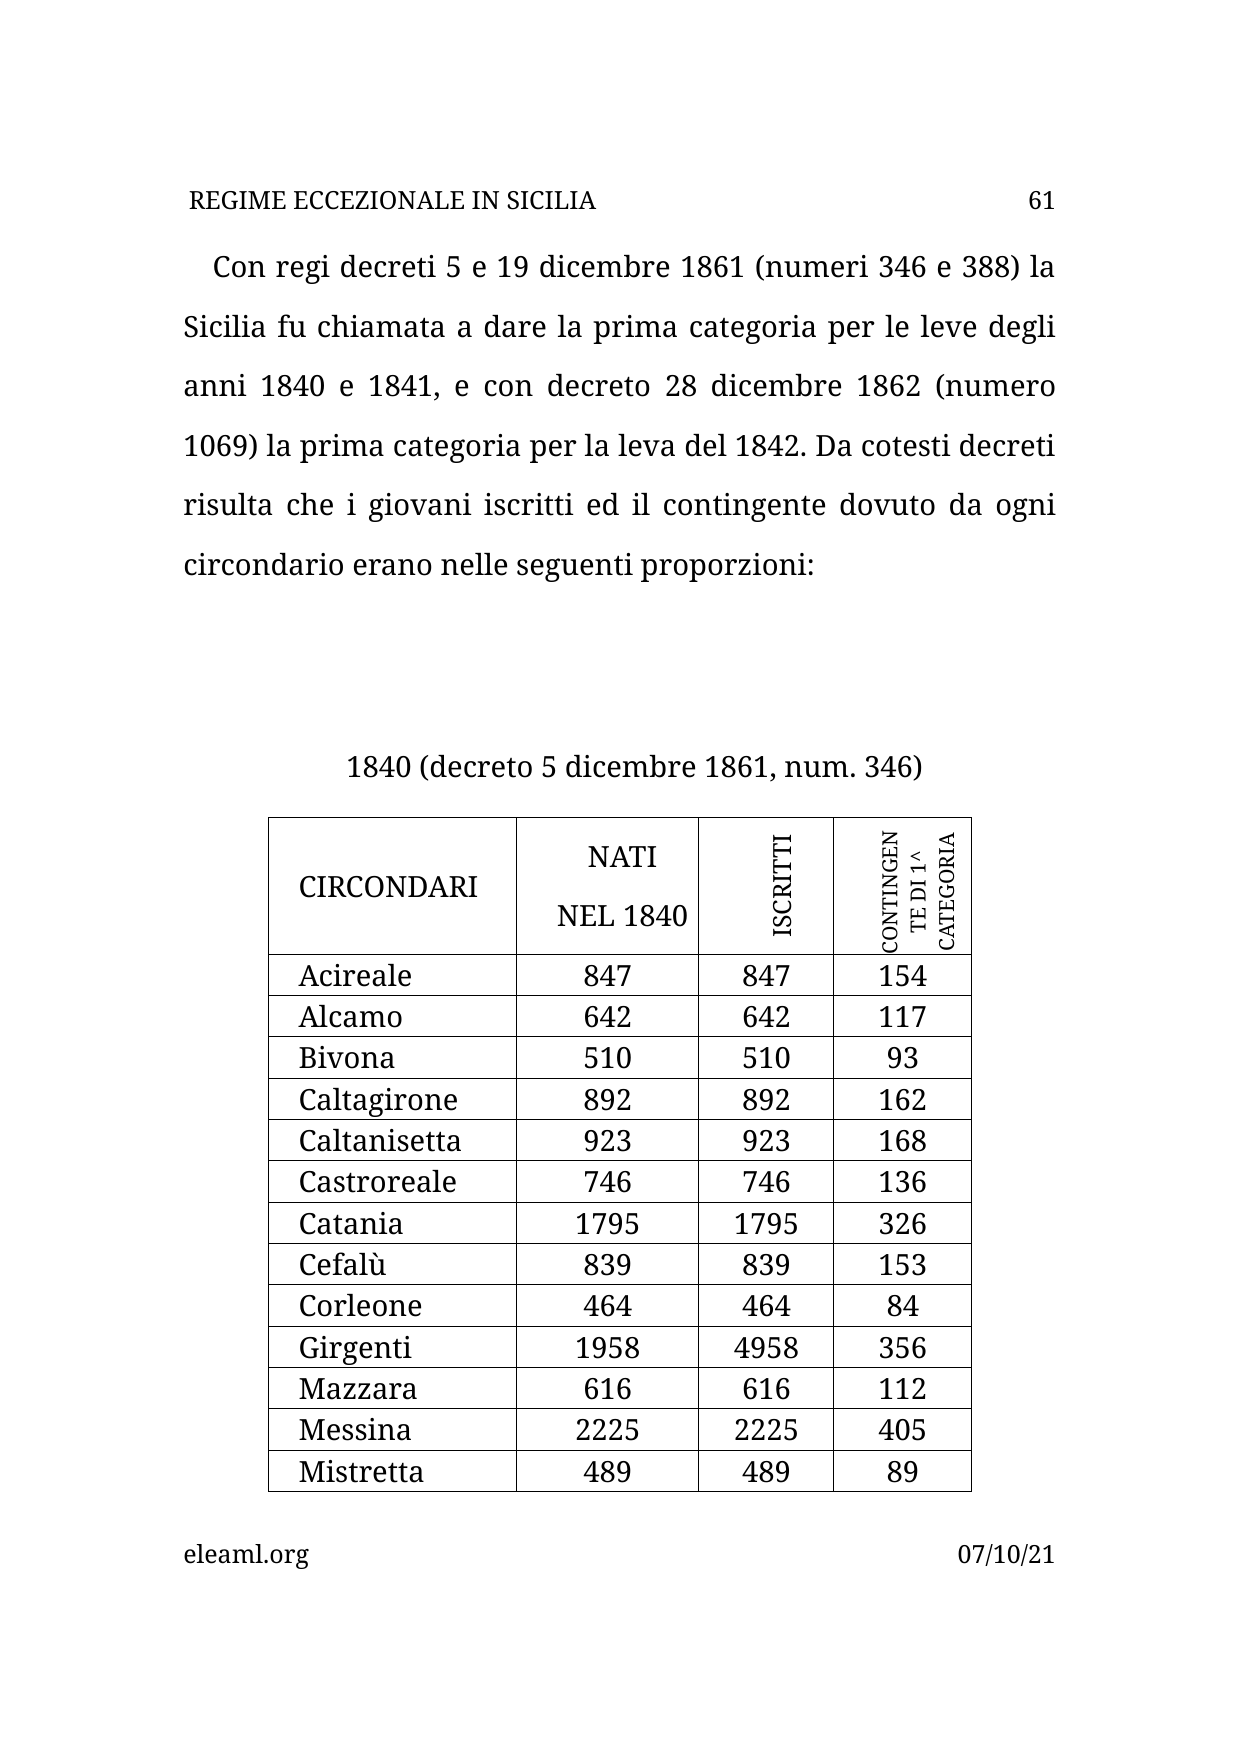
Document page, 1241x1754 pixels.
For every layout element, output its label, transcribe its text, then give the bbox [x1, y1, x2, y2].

table_cell 839 [517, 1244, 698, 1284]
table_cell 923 [517, 1120, 698, 1160]
table_cell 892 [699, 1079, 833, 1119]
table_cell Alcamo [269, 996, 516, 1036]
table_header CONTINGENTE DI 1^ CATEGORIA [834, 818, 971, 953]
table_cell 923 [699, 1120, 833, 1160]
table_cell 616 [517, 1368, 698, 1408]
table_cell 153 [834, 1244, 971, 1284]
table_header CIRCONDARI [269, 818, 516, 953]
table_cell Mazzara [269, 1368, 516, 1408]
table_cell 746 [699, 1161, 833, 1202]
table_cell 168 [834, 1120, 971, 1160]
table_cell 489 [699, 1451, 833, 1491]
table_cell 2225 [517, 1409, 698, 1450]
table_cell 89 [834, 1451, 971, 1491]
table_cell 1795 [517, 1203, 698, 1243]
table_cell 112 [834, 1368, 971, 1408]
table_cell Caltanisetta [269, 1120, 516, 1160]
table_header ISCRITTI [699, 818, 833, 953]
table_cell Messina [269, 1409, 516, 1450]
table_cell Girgenti [269, 1327, 516, 1367]
table_cell 489 [517, 1451, 698, 1491]
table_cell 117 [834, 996, 971, 1036]
table_cell Acireale [269, 955, 516, 995]
table_cell 1958 [517, 1327, 698, 1367]
table_cell 2225 [699, 1409, 833, 1450]
table_cell 464 [699, 1285, 833, 1326]
table_cell 326 [834, 1203, 971, 1243]
table_cell 746 [517, 1161, 698, 1202]
table_cell Bivona [269, 1037, 516, 1077]
table_cell Mistretta [269, 1451, 516, 1491]
table_cell Caltagirone [269, 1079, 516, 1119]
table_cell 839 [699, 1244, 833, 1284]
table_cell 616 [699, 1368, 833, 1408]
table_cell 892 [517, 1079, 698, 1119]
table_cell Corleone [269, 1285, 516, 1326]
table_cell Catania [269, 1203, 516, 1243]
table_cell 84 [834, 1285, 971, 1326]
table_cell 464 [517, 1285, 698, 1326]
table_cell Castroreale [269, 1161, 516, 1202]
table_cell 847 [699, 955, 833, 995]
table_cell 93 [834, 1037, 971, 1077]
table_cell 154 [834, 955, 971, 995]
text Con regi decreti 5 e 19 dicembre 1861 (numeri 346 e 388) la Sicilia fu chiamata a dare la prima categoria per le leve degli anni 1840 e 1841, e con decreto 28 dicembre 1862 (numero 1069) la prima categoria per la leva del 1842. Da cotesti decreti risulta che i giovani iscritti ed il contingente dovuto da ogni circondario erano nelle seguenti proporzioni: [183, 247, 1057, 584]
table_cell Cefalù [269, 1244, 516, 1284]
table_cell 405 [834, 1409, 971, 1450]
table_cell 510 [699, 1037, 833, 1077]
table_header NATI NEL 1840 [517, 818, 698, 953]
text 1840 (decreto 5 dicembre 1861, num. 346) [183, 746, 1057, 786]
table_cell 356 [834, 1327, 971, 1367]
table_cell 136 [834, 1161, 971, 1202]
table_cell 847 [517, 955, 698, 995]
table_cell 162 [834, 1079, 971, 1119]
table_cell 642 [517, 996, 698, 1036]
table_cell 1795 [699, 1203, 833, 1243]
table_cell 642 [699, 996, 833, 1036]
table_cell 510 [517, 1037, 698, 1077]
table_cell 4958 [699, 1327, 833, 1367]
